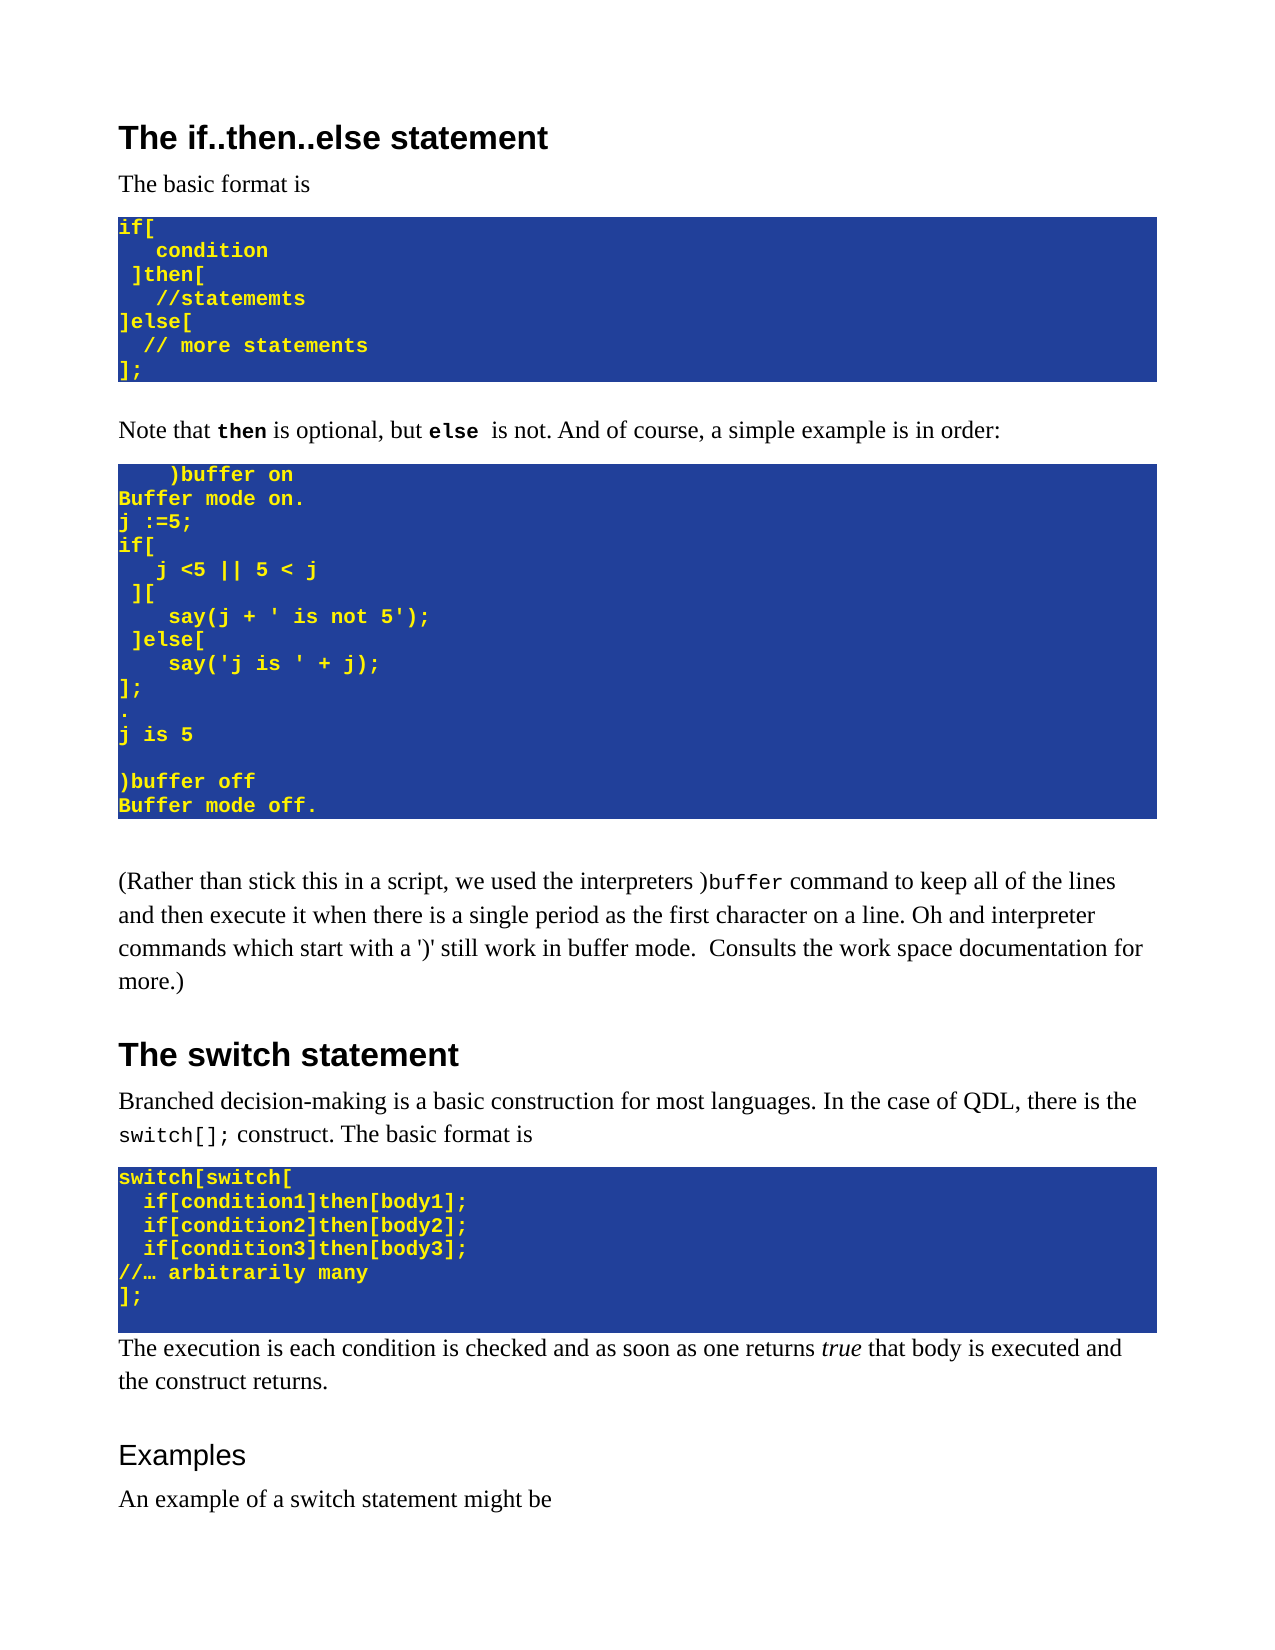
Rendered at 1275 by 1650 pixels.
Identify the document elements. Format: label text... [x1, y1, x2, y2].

text switch[switch[ [118, 1167, 1157, 1191]
text say('j is ' + j); [118, 653, 1157, 677]
text condition [118, 241, 1157, 264]
text Branched decision-making is a basic construction for most languages. In the case of QDL, there is the switch[]; construct. The basic format is [118, 1086, 1157, 1148]
text Buffer mode off. [118, 795, 1157, 819]
text The basic format is [118, 169, 1157, 198]
text )buffer on [118, 464, 1157, 488]
text j is 5 [118, 724, 1157, 748]
text j <5 || 5 < j [118, 558, 1157, 582]
text Buffer mode on. [118, 488, 1157, 511]
text . [118, 700, 1157, 724]
text //… arbitrarily many [118, 1262, 1157, 1286]
text say(j + ' is not 5'); [118, 606, 1157, 629]
subtitle Examples [118, 1438, 1157, 1472]
text Note that then is optional, but else is not. And of course, a simple example is in order: [118, 382, 1157, 445]
text ]; [118, 359, 1157, 382]
subtitle The if..then..else statement [118, 118, 1157, 157]
text if[condition1]then[body1]; [118, 1191, 1157, 1214]
text ]; [118, 1286, 1157, 1309]
text // more statements [118, 335, 1157, 359]
text if[ [118, 535, 1157, 558]
text ]else[ [118, 311, 1157, 335]
text )buffer off [118, 771, 1157, 795]
text The execution is each condition is checked and as soon as one returns true that body is executed and the construct returns. [118, 1333, 1157, 1394]
text if[condition2]then[body2]; [118, 1214, 1157, 1238]
text ][ [118, 582, 1157, 606]
text if[ [118, 217, 1157, 241]
text ]; [118, 677, 1157, 700]
text ]else[ [118, 629, 1157, 653]
text (Rather than stick this in a script, we used the interpreters )buffer command to keep all of the lines and then execute it when there is a single period as the first character on a line. Oh and interpreter commands which start with a ')' still work in buffer mode. Consults the work space documentation for more.) [118, 866, 1157, 995]
text //statememts [118, 288, 1157, 311]
subtitle The switch statement [118, 1034, 1157, 1073]
text j :=5; [118, 511, 1157, 535]
text An example of a switch statement might be [118, 1484, 1157, 1513]
text ]then[ [118, 264, 1157, 288]
text if[condition3]then[body3]; [118, 1238, 1157, 1262]
